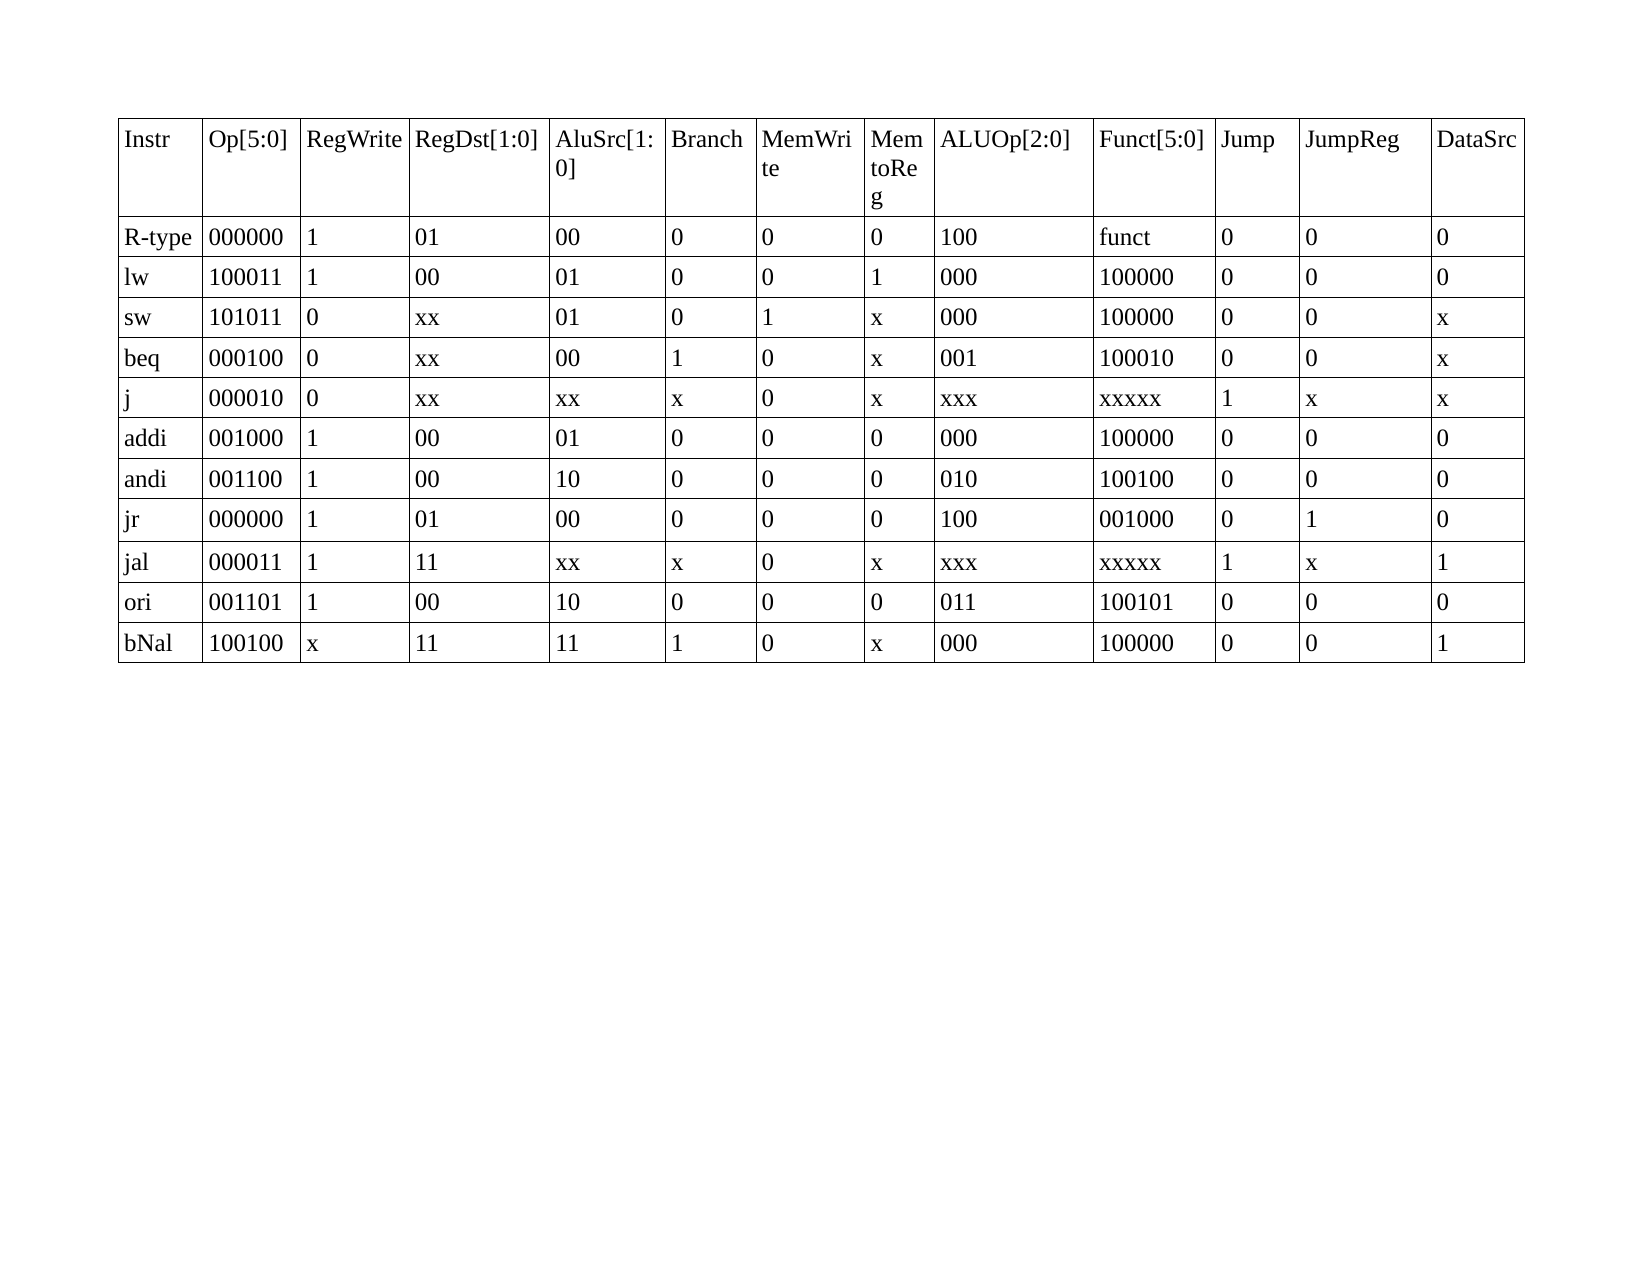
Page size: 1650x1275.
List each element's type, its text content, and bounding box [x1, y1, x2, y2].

table_cell 01 [550, 257, 665, 297]
table_cell 000000 [203, 499, 300, 541]
table_cell xx [410, 338, 549, 377]
table_cell 0 [1300, 623, 1431, 662]
table_cell 100000 [1094, 257, 1215, 297]
table_cell jr [119, 499, 202, 541]
table_cell 1 [301, 459, 409, 498]
table_cell 1 [1300, 499, 1431, 541]
table_cell 00 [410, 583, 549, 622]
table_header Instr [119, 119, 202, 216]
table_cell 000 [935, 418, 1093, 458]
table_cell 0 [757, 338, 864, 377]
table_cell 0 [666, 418, 756, 458]
table_cell R-type [119, 217, 202, 256]
table_header RegDst[1:0] [410, 119, 549, 216]
table_cell addi [119, 418, 202, 458]
table_cell 0 [1216, 217, 1299, 256]
table_cell 00 [410, 459, 549, 498]
table_cell 1 [301, 217, 409, 256]
table_cell 000100 [203, 338, 300, 377]
table_cell 1 [757, 298, 864, 337]
table_cell 0 [757, 459, 864, 498]
table_cell j [119, 378, 202, 417]
table_cell xx [550, 378, 665, 417]
table_cell jal [119, 542, 202, 582]
table_cell 0 [1300, 338, 1431, 377]
table_cell beq [119, 338, 202, 377]
table_cell 0 [1300, 217, 1431, 256]
table_cell 0 [301, 338, 409, 377]
table_cell 11 [410, 542, 549, 582]
table_cell x [1432, 378, 1524, 417]
table_cell 0 [1216, 418, 1299, 458]
table_cell x [865, 542, 934, 582]
table_header DataSrc [1432, 119, 1524, 216]
table_cell 00 [550, 338, 665, 377]
table_cell x [865, 378, 934, 417]
table_cell sw [119, 298, 202, 337]
table_header JumpReg [1300, 119, 1431, 216]
table_cell xx [550, 542, 665, 582]
table_cell 0 [1432, 583, 1524, 622]
table_cell x [301, 623, 409, 662]
table_cell 0 [301, 378, 409, 417]
table_cell 0 [666, 499, 756, 541]
table_cell 0 [757, 499, 864, 541]
table_cell 0 [865, 217, 934, 256]
table_cell 0 [1216, 459, 1299, 498]
table_cell 000011 [203, 542, 300, 582]
table_cell 0 [1300, 459, 1431, 498]
table_cell xxx [935, 378, 1093, 417]
table_cell 0 [1300, 583, 1431, 622]
table_cell 0 [1432, 459, 1524, 498]
table_cell 0 [1432, 418, 1524, 458]
table_header MemtoReg [865, 119, 934, 216]
table_cell 100100 [1094, 459, 1215, 498]
table_cell x [666, 378, 756, 417]
table_cell x [865, 298, 934, 337]
table_cell 001101 [203, 583, 300, 622]
table_cell x [1300, 378, 1431, 417]
table_cell 1 [301, 257, 409, 297]
table_cell 1 [301, 499, 409, 541]
table_cell 0 [1216, 499, 1299, 541]
table_cell funct [1094, 217, 1215, 256]
table_cell 0 [666, 459, 756, 498]
table_cell 000 [935, 298, 1093, 337]
table_header ALUOp[2:0] [935, 119, 1093, 216]
table_header AluSrc[1:0] [550, 119, 665, 216]
table_cell 000010 [203, 378, 300, 417]
table_cell 01 [410, 217, 549, 256]
table_cell 100 [935, 217, 1093, 256]
table_cell 0 [1216, 298, 1299, 337]
table_cell 0 [757, 378, 864, 417]
table_cell 10 [550, 583, 665, 622]
table_cell 0 [1216, 583, 1299, 622]
table_cell 001 [935, 338, 1093, 377]
table_cell x [666, 542, 756, 582]
table_header MemWrite [757, 119, 864, 216]
table_cell 00 [550, 217, 665, 256]
table_cell 0 [865, 583, 934, 622]
table_cell 11 [550, 623, 665, 662]
table_cell 100100 [203, 623, 300, 662]
table_cell 000000 [203, 217, 300, 256]
table_header RegWrite [301, 119, 409, 216]
table_cell 0 [1432, 217, 1524, 256]
table_header Funct[5:0] [1094, 119, 1215, 216]
table_cell 0 [865, 418, 934, 458]
table_cell 100101 [1094, 583, 1215, 622]
table_cell 101011 [203, 298, 300, 337]
table_cell 00 [550, 499, 665, 541]
table_cell xxx [935, 542, 1093, 582]
table_cell 0 [1432, 257, 1524, 297]
table_cell 100000 [1094, 418, 1215, 458]
table_cell 011 [935, 583, 1093, 622]
table_cell 0 [865, 499, 934, 541]
table_cell 0 [1216, 623, 1299, 662]
table_cell x [1300, 542, 1431, 582]
table_cell lw [119, 257, 202, 297]
table_cell 1 [666, 338, 756, 377]
table_cell 0 [666, 298, 756, 337]
table_cell 00 [410, 418, 549, 458]
table_cell 000 [935, 257, 1093, 297]
table_cell xx [410, 378, 549, 417]
table_cell 0 [757, 217, 864, 256]
table_cell 1 [1216, 378, 1299, 417]
table_cell 010 [935, 459, 1093, 498]
table_cell 001100 [203, 459, 300, 498]
table_cell 10 [550, 459, 665, 498]
table_cell xxxxx [1094, 542, 1215, 582]
table_cell xx [410, 298, 549, 337]
table_cell 100010 [1094, 338, 1215, 377]
table_cell 0 [1300, 298, 1431, 337]
table_cell x [865, 338, 934, 377]
table_cell xxxxx [1094, 378, 1215, 417]
table_cell 1 [865, 257, 934, 297]
table_cell 0 [1300, 257, 1431, 297]
table_header Op[5:0] [203, 119, 300, 216]
table_cell 0 [757, 583, 864, 622]
table_cell 000 [935, 623, 1093, 662]
table_cell 00 [410, 257, 549, 297]
table_cell 01 [550, 298, 665, 337]
table_cell x [1432, 298, 1524, 337]
table_cell 0 [757, 623, 864, 662]
table_cell 0 [666, 257, 756, 297]
table_cell 100000 [1094, 298, 1215, 337]
table_cell 100 [935, 499, 1093, 541]
table_cell 0 [1216, 338, 1299, 377]
table_cell 001000 [203, 418, 300, 458]
table_cell 001000 [1094, 499, 1215, 541]
table_cell 1 [1432, 623, 1524, 662]
table_cell 0 [757, 257, 864, 297]
table_cell ori [119, 583, 202, 622]
table_cell 1 [301, 542, 409, 582]
table_cell 1 [301, 418, 409, 458]
table_cell 0 [1216, 257, 1299, 297]
table_cell 01 [550, 418, 665, 458]
table_cell 1 [666, 623, 756, 662]
table_cell 100011 [203, 257, 300, 297]
table_cell 0 [757, 542, 864, 582]
table_cell 0 [666, 217, 756, 256]
table_cell 1 [1216, 542, 1299, 582]
table_cell 0 [666, 583, 756, 622]
table_cell 1 [1432, 542, 1524, 582]
table_cell 11 [410, 623, 549, 662]
table_cell 0 [1432, 499, 1524, 541]
table_cell andi [119, 459, 202, 498]
table_cell 100000 [1094, 623, 1215, 662]
table_cell x [1432, 338, 1524, 377]
table_cell 0 [865, 459, 934, 498]
table_cell 0 [757, 418, 864, 458]
table_header Branch [666, 119, 756, 216]
table_cell 01 [410, 499, 549, 541]
table_cell x [865, 623, 934, 662]
table_cell bNal [119, 623, 202, 662]
table_cell 0 [1300, 418, 1431, 458]
table_cell 0 [301, 298, 409, 337]
table_cell 1 [301, 583, 409, 622]
table_header Jump [1216, 119, 1299, 216]
